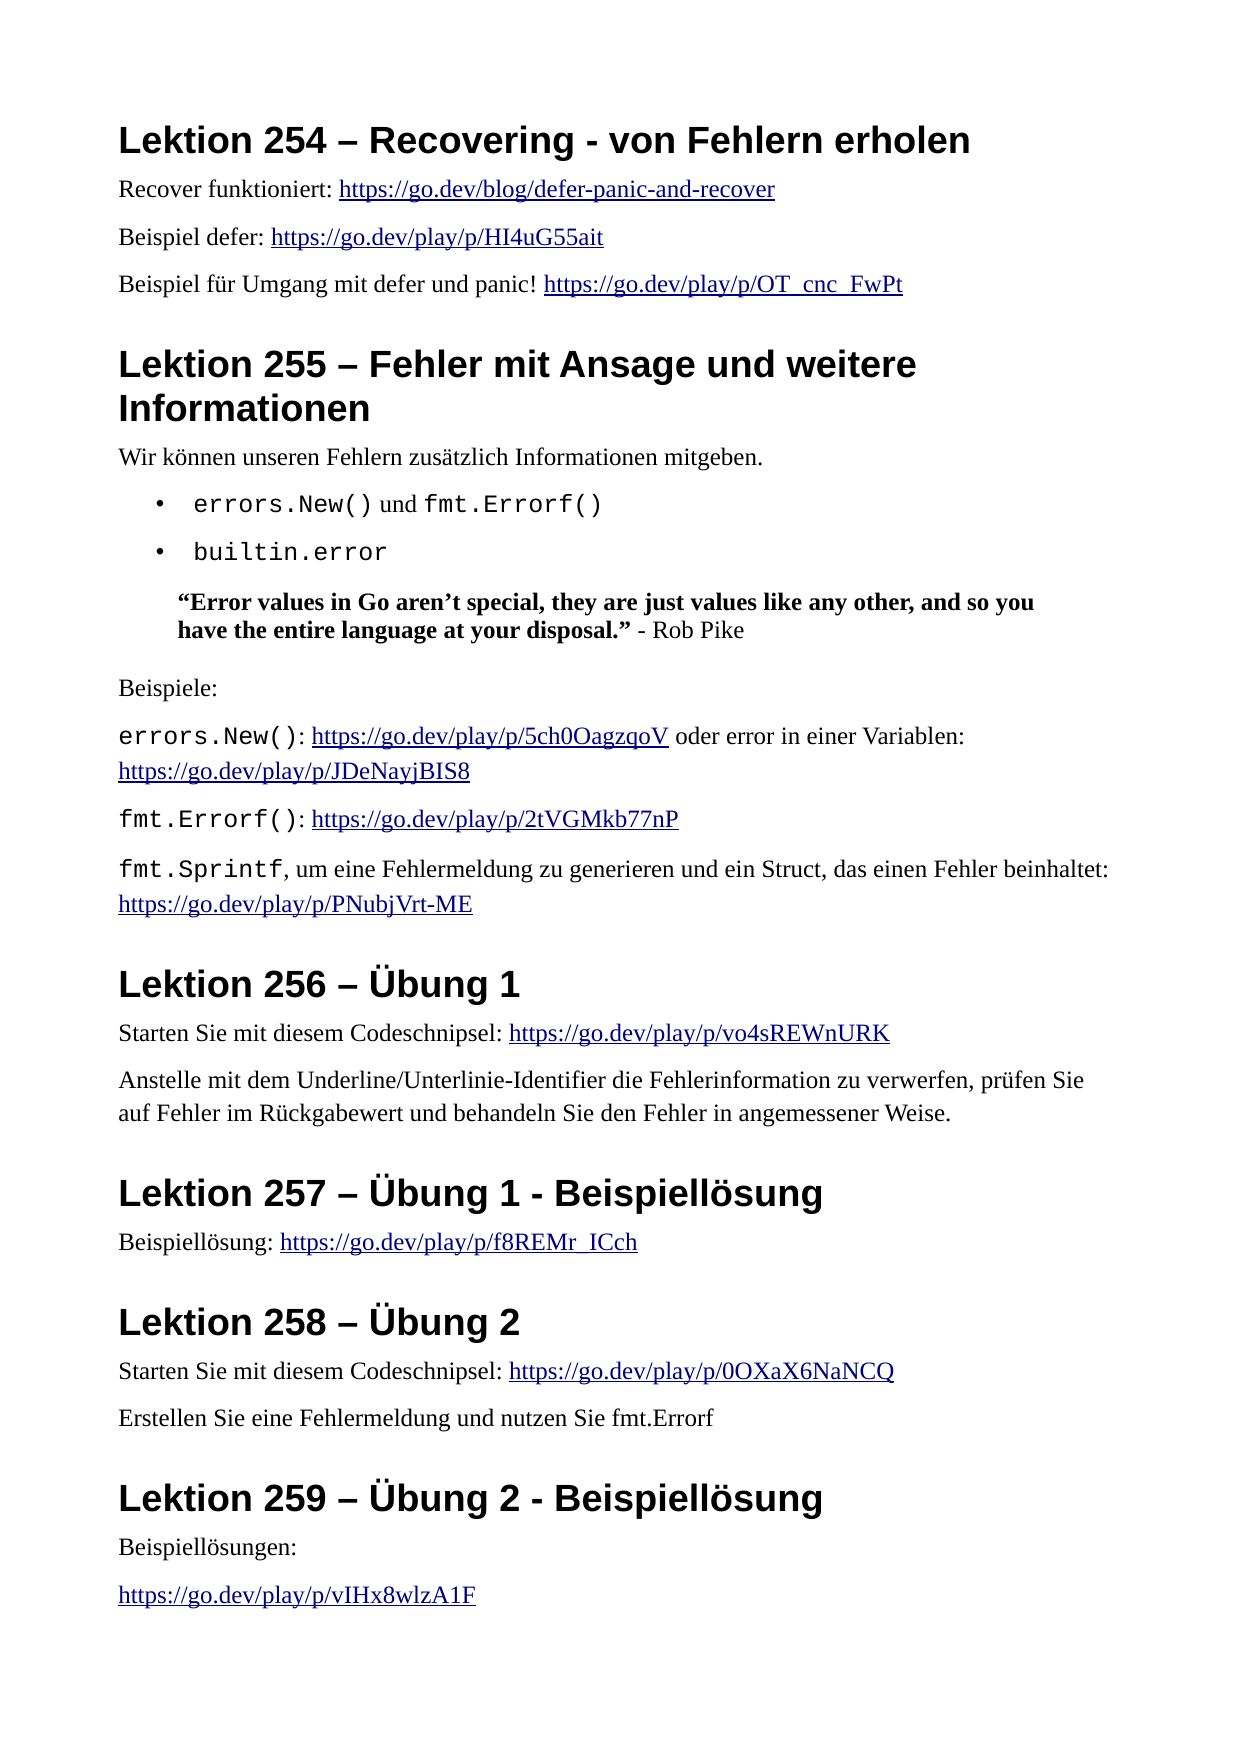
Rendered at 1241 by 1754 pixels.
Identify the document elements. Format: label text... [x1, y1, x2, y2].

subtitle Lektion 259 – Übung 2 - Beispiellösung [118, 1476, 1122, 1520]
subtitle Lektion 254 – Recovering - von Fehlern erholen [118, 118, 1122, 162]
list builtin.error [156, 539, 1122, 568]
text Beispiele: [118, 673, 1122, 702]
text “Error values in Go aren’t special, they are just values like any other, and so you have the entire language at your disposal.” - Rob Pike [177, 587, 1063, 644]
text Anstelle mit dem Underline/Unterlinie-Identifier die Fehlerinformation zu verwerfen, prüfen Sie auf Fehler im Rückgabewert und behandeln Sie den Fehler in angemessener Weise. [118, 1065, 1122, 1127]
subtitle Lektion 256 – Übung 1 [118, 962, 1122, 1005]
subtitle Lektion 257 – Übung 1 - Beispiellösung [118, 1171, 1122, 1214]
text Erstellen Sie eine Fehlermeldung und nutzen Sie fmt.Errorf [118, 1403, 1122, 1432]
text Beispiellösungen: [118, 1532, 1122, 1561]
list errors.New() und fmt.Errorf() [156, 489, 1122, 520]
text https://go.dev/play/p/vIHx8wlzA1F [118, 1580, 1122, 1608]
text Starten Sie mit diesem Codeschnipsel: https://go.dev/play/p/0OXaX6NaNCQ [118, 1356, 1122, 1384]
text Beispiel defer: https://go.dev/play/p/HI4uG55ait [118, 222, 1122, 251]
text fmt.Sprintf, um eine Fehlermeldung zu generieren und ein Struct, das einen Fehler beinhaltet: https://go.dev/play/p/PNubjVrt-ME [118, 854, 1122, 918]
subtitle Lektion 258 – Übung 2 [118, 1300, 1122, 1343]
subtitle Lektion 255 – Fehler mit Ansage und weitere Informationen [118, 342, 1122, 429]
text Recover funktioniert: https://go.dev/blog/defer-panic-and-recover [118, 174, 1122, 203]
text Starten Sie mit diesem Codeschnipsel: https://go.dev/play/p/vo4sREWnURK [118, 1018, 1122, 1046]
text Beispiellösung: https://go.dev/play/p/f8REMr_ICch [118, 1227, 1122, 1256]
text Wir können unseren Fehlern zusätzlich Informationen mitgeben. [118, 442, 1122, 471]
text Beispiel für Umgang mit defer und panic! https://go.dev/play/p/OT_cnc_FwPt [118, 269, 1122, 298]
text errors.New(): https://go.dev/play/p/5ch0OagzqoV oder error in einer Variablen: https://go.dev/play/p/JDeNayjBIS8 [118, 721, 1122, 785]
text fmt.Errorf(): https://go.dev/play/p/2tVGMkb77nP [118, 804, 1122, 835]
